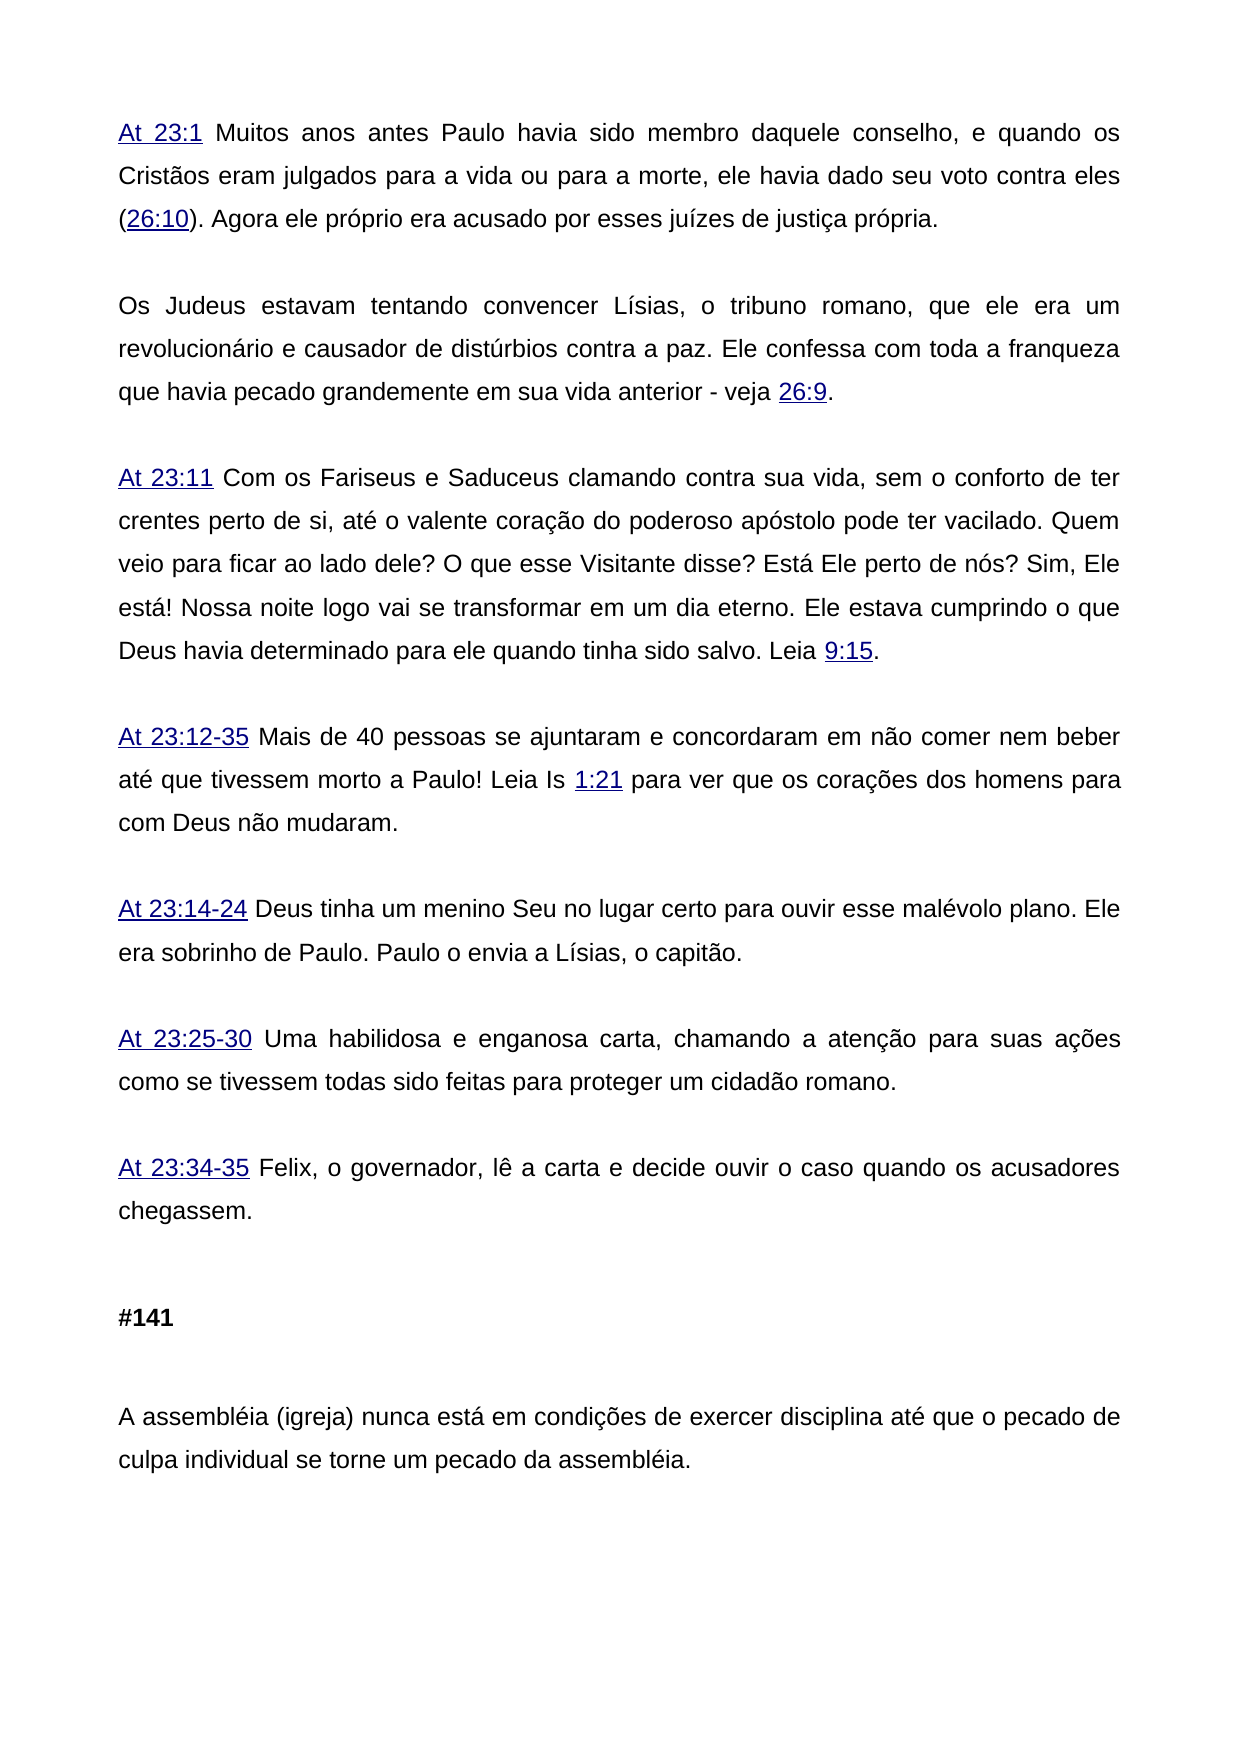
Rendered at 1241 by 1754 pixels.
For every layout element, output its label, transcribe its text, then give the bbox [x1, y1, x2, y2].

subtitle #141 [118, 1303, 1122, 1332]
text At 23:12-35 Mais de 40 pessoas se ajuntaram e concordaram em não comer nem beber até que tivessem morto a Paulo! Leia Is 1:21 para ver que os corações dos homens para com Deus não mudaram. [118, 722, 1122, 837]
text At 23:14-24 Deus tinha um menino Seu no lugar certo para ouvir esse malévolo plano. Ele era sobrinho de Paulo. Paulo o envia a Lísias, o capitão. [118, 894, 1122, 966]
text At 23:11 Com os Fariseus e Saduceus clamando contra sua vida, sem o conforto de ter crentes perto de si, até o valente coração do poderoso apóstolo pode ter vacilado. Quem veio para ficar ao lado dele? O que esse Visitante disse? Está Ele perto de nós? Sim, Ele está! Nossa noite logo vai se transformar em um dia eterno. Ele estava cumprindo o que Deus havia determinado para ele quando tinha sido salvo. Leia 9:15. [118, 463, 1122, 664]
text Os Judeus estavam tentando convencer Lísias, o tribuno romano, que ele era um revolucionário e causador de distúrbios contra a paz. Ele confessa com toda a franqueza que havia pecado grandemente em sua vida anterior - veja 26:9. [118, 291, 1122, 406]
text A assembléia (igreja) nunca está em condições de exercer disciplina até que o pecado de culpa individual se torne um pecado da assembléia. [118, 1402, 1122, 1474]
text At 23:25-30 Uma habilidosa e enganosa carta, chamando a atenção para suas ações como se tivessem todas sido feitas para proteger um cidadão romano. [118, 1024, 1122, 1096]
text At 23:34-35 Felix, o governador, lê a carta e decide ouvir o caso quando os acusadores chegassem. [118, 1153, 1122, 1225]
text At 23:1 Muitos anos antes Paulo havia sido membro daquele conselho, e quando os Cristãos eram julgados para a vida ou para a morte, ele havia dado seu voto contra eles (26:10). Agora ele próprio era acusado por esses juízes de justiça própria. [118, 118, 1122, 233]
